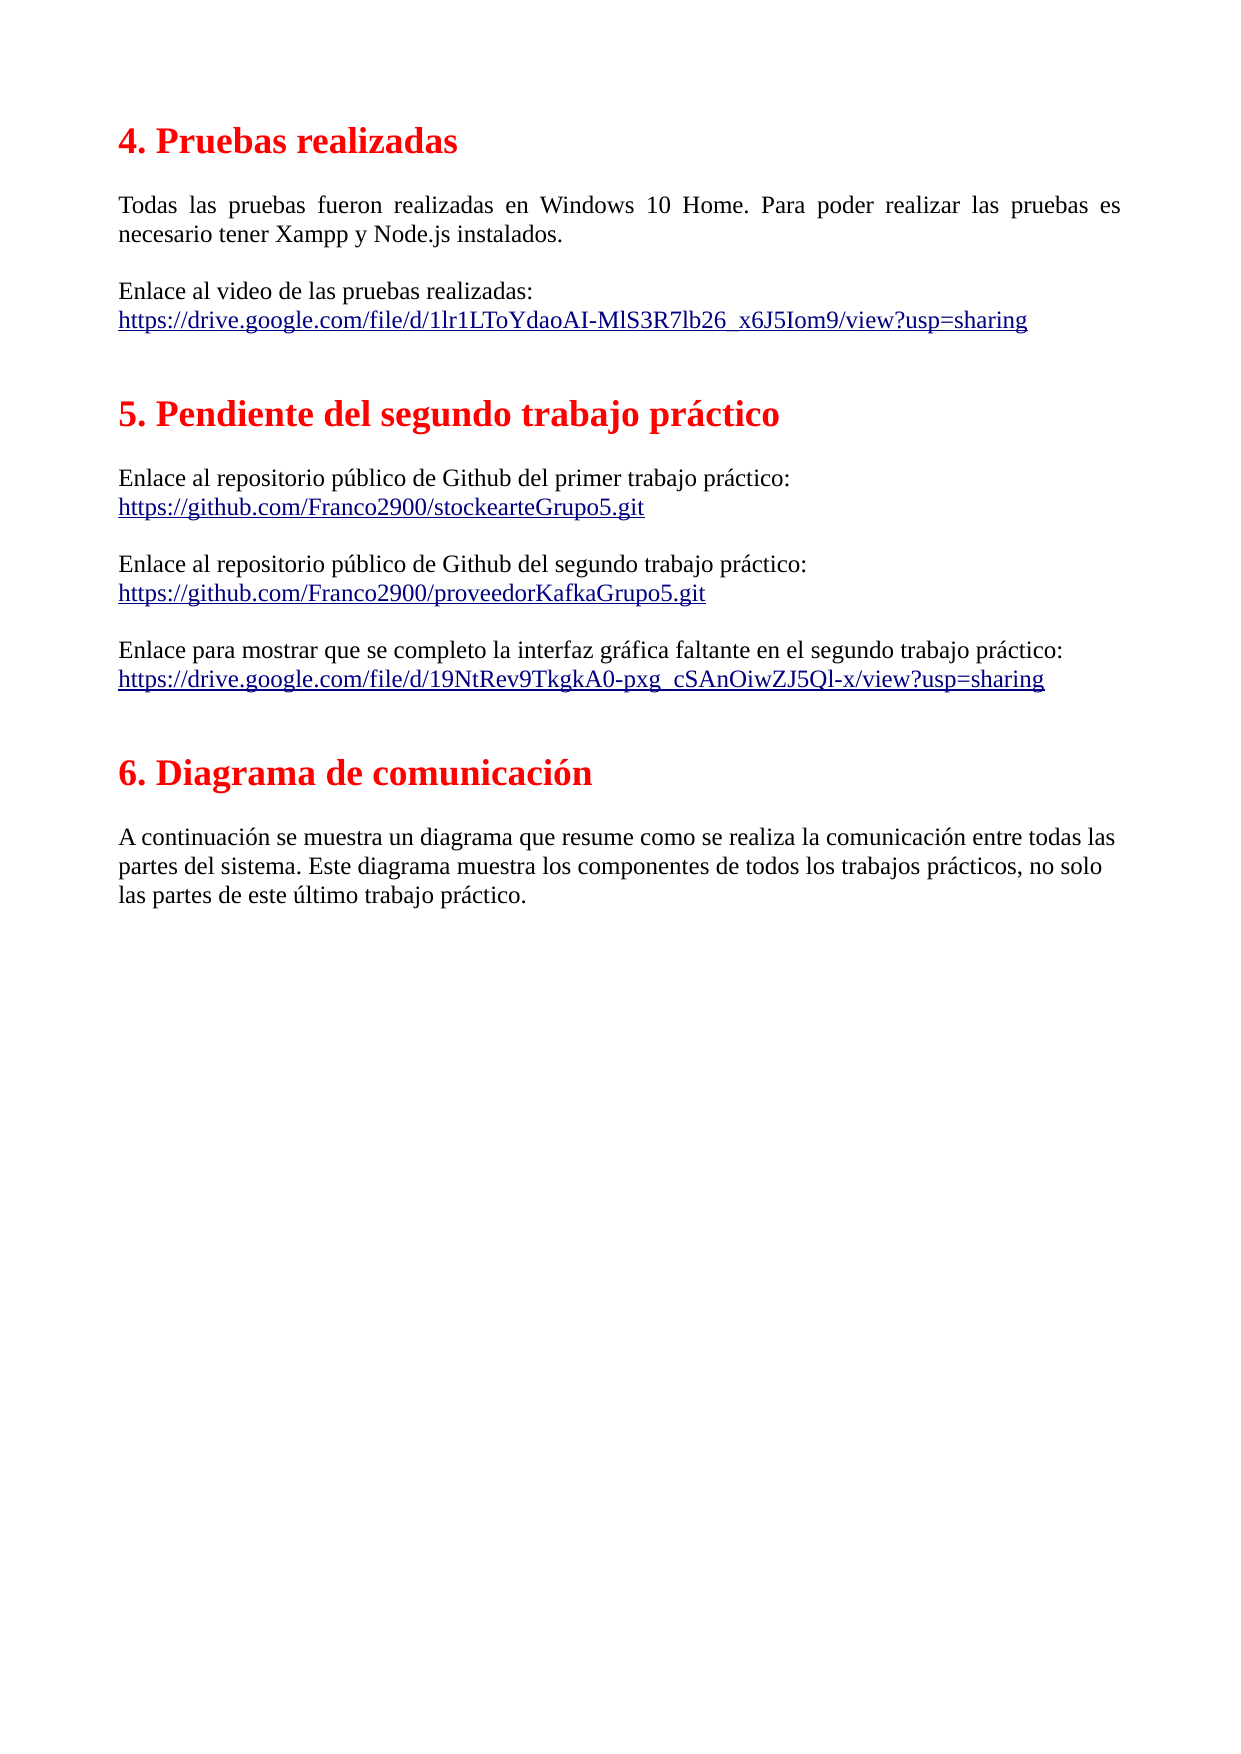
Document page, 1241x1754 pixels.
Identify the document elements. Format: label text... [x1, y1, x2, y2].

text A continuación se muestra un diagrama que resume como se realiza la comunicación entre todas las partes del sistema. Este diagrama muestra los componentes de todos los trabajos prácticos, no solo las partes de este último trabajo práctico. [118, 822, 1122, 909]
text https://drive.google.com/file/d/19NtRev9TkgkA0-pxg_cSAnOiwZJ5Ql-x/view?usp=sharing [118, 664, 1122, 693]
text https://github.com/Franco2900/proveedorKafkaGrupo5.git [118, 578, 1122, 607]
text Todas las pruebas fueron realizadas en Windows 10 Home. Para poder realizar las pruebas es necesario tener Xampp y Node.js instalados. [118, 190, 1122, 247]
text 5. Pendiente del segundo trabajo práctico [118, 391, 1122, 434]
text Enlace al repositorio público de Github del primer trabajo práctico: [118, 463, 1122, 492]
text Enlace para mostrar que se completo la interfaz gráfica faltante en el segundo trabajo práctico: [118, 636, 1122, 664]
text 6. Diagrama de comunicación [118, 751, 1122, 794]
text Enlace al repositorio público de Github del segundo trabajo práctico: [118, 549, 1122, 578]
text https://drive.google.com/file/d/1lr1LToYdaoAI-MlS3R7lb26_x6J5Iom9/view?usp=sharing [118, 305, 1122, 334]
text 4. Pruebas realizadas [118, 118, 1122, 161]
text https://github.com/Franco2900/stockearteGrupo5.git [118, 492, 1122, 521]
text Enlace al video de las pruebas realizadas: [118, 276, 1122, 305]
